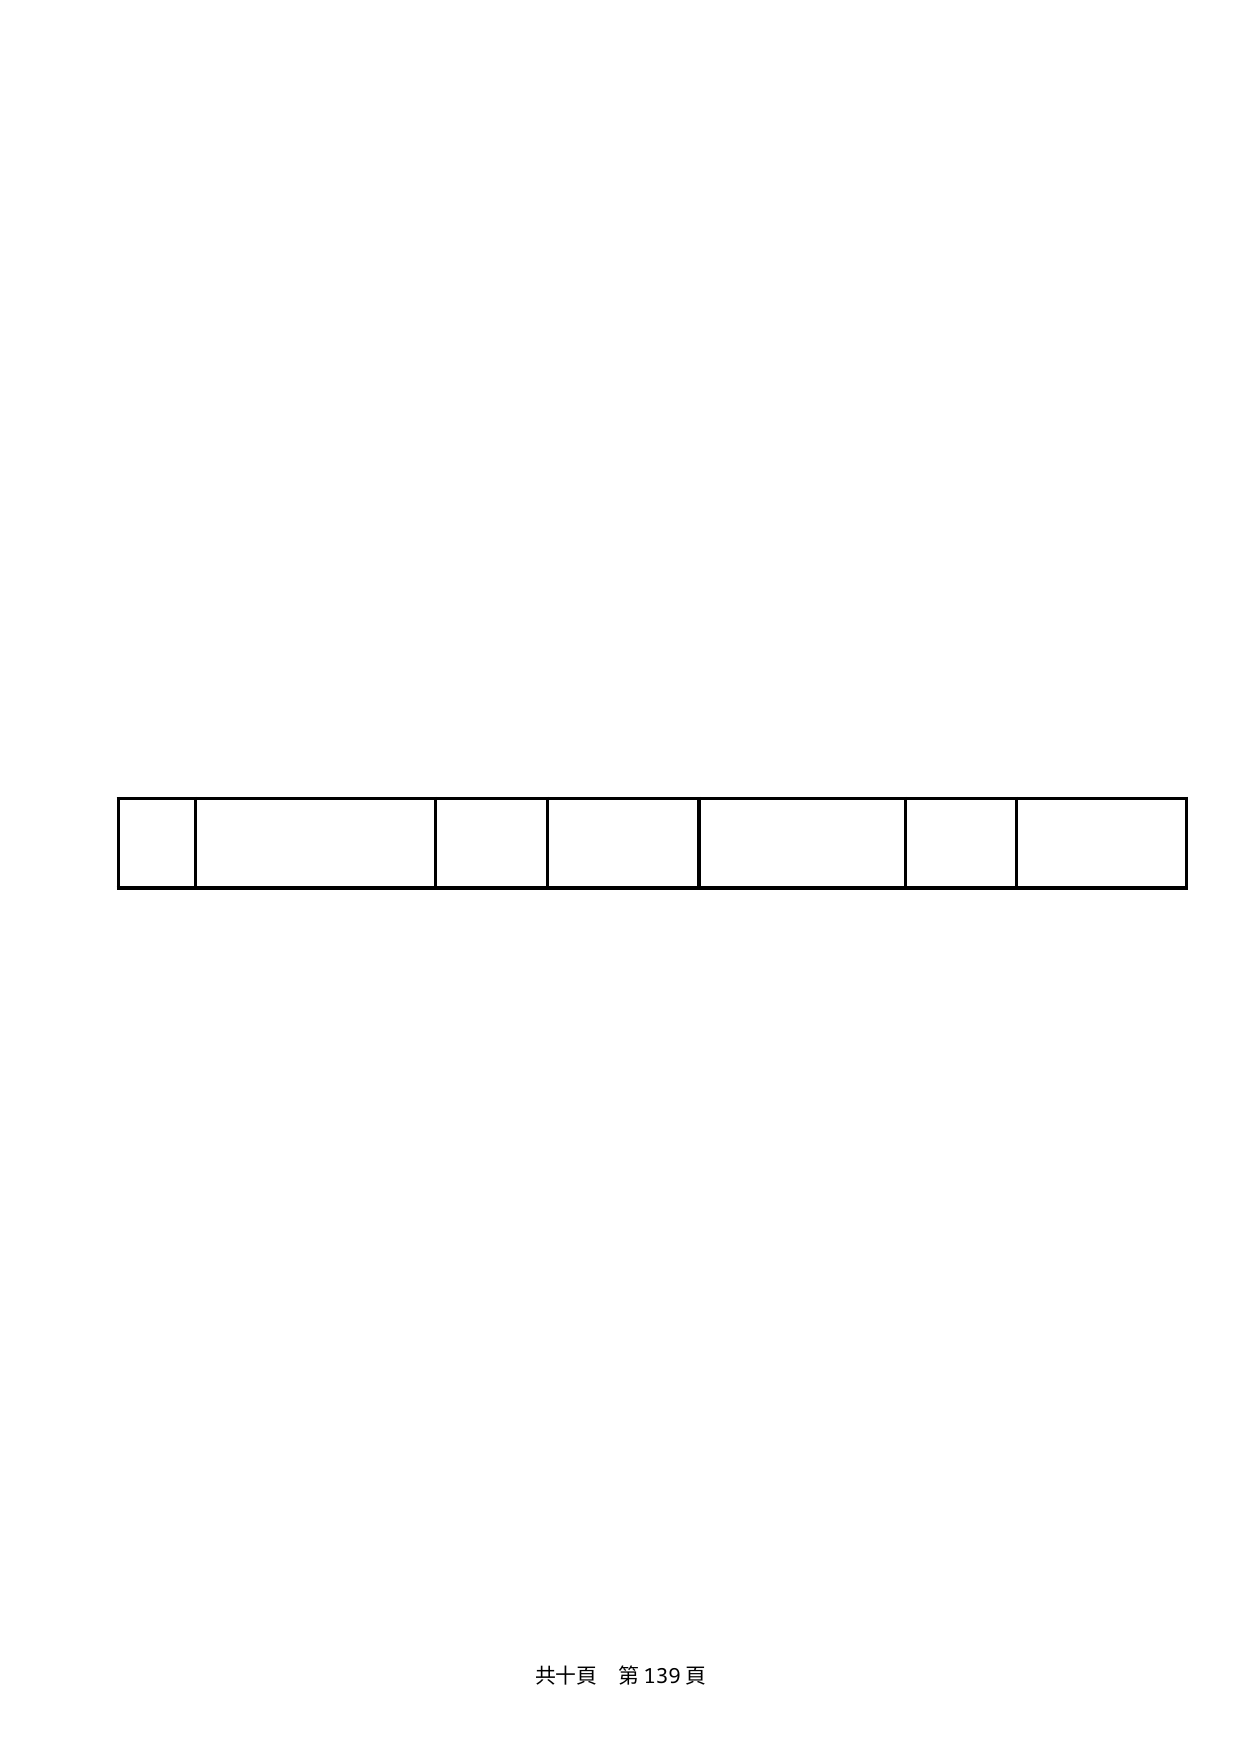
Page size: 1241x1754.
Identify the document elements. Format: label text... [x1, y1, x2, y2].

table_cell [549, 800, 697, 886]
table_cell [701, 800, 904, 886]
table_cell 經 歷 [120, 800, 194, 886]
table_cell [197, 800, 434, 886]
table_cell [1018, 800, 1185, 886]
table_cell [907, 800, 1015, 886]
table_cell [437, 800, 546, 886]
